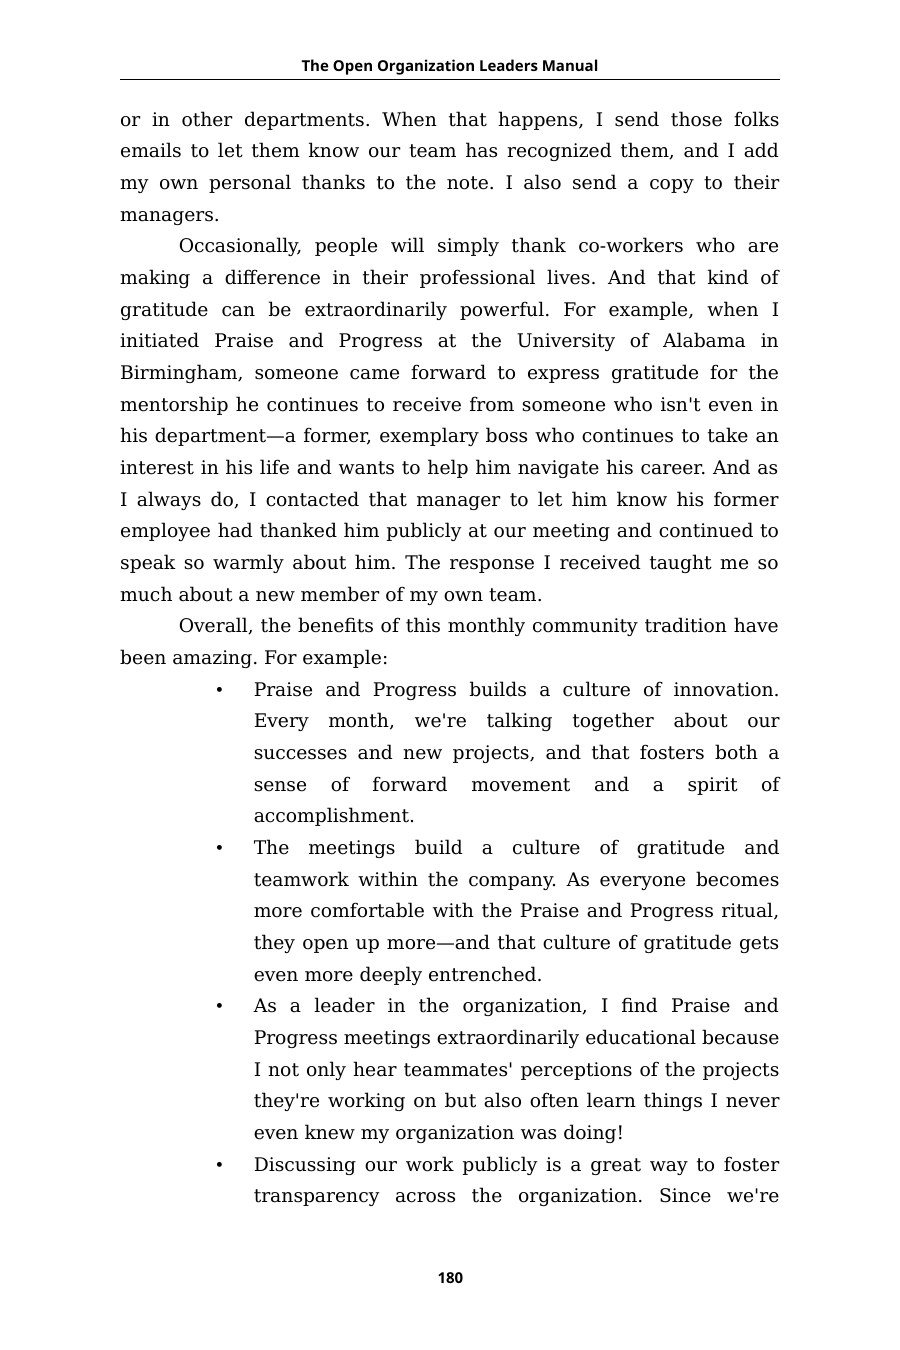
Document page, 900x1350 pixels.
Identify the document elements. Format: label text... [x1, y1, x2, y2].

text Overall, the benefits of this monthly community tradition have been amazing. For example: [120, 615, 780, 669]
list Discussing our work publicly is a great way to foster transparency across the organization. Since we're [216, 1154, 780, 1207]
list Praise and Progress builds a culture of innovation. Every month, we're talking together about our successes and new projects, and that fosters both a sense of forward movement and a spirit of accomplishment. [216, 679, 780, 827]
list As a leader in the organization, I find Praise and Progress meetings extraordinarily educational because I not only hear teammates' perceptions of the projects they're working on but also often learn things I never even knew my organization was doing! [216, 995, 780, 1144]
list The meetings build a culture of gratitude and teamwork within the company. As everyone becomes more comfortable with the Praise and Progress ritual, they open up more—and that culture of gratitude gets even more deeply entrenched. [216, 837, 780, 986]
text or in other departments. When that happens, I send those folks emails to let them know our team has recognized them, and I add my own personal thanks to the note. I also send a copy to their managers. [120, 109, 780, 226]
text Occasionally, people will simply thank co-workers who are making a difference in their professional lives. And that kind of gratitude can be extraordinarily powerful. For example, when I initiated Praise and Progress at the University of Alabama in Birmingham, someone came forward to express gratitude for the mentorship he continues to receive from someone who isn't even in his department—a former, exemplary boss who continues to take an interest in his life and wants to help him navigate his career. And as I always do, I contacted that manager to let him know his former employee had thanked him publicly at our meeting and continued to speak so warmly about him. The response I received taught me so much about a new member of my own team. [120, 235, 780, 606]
